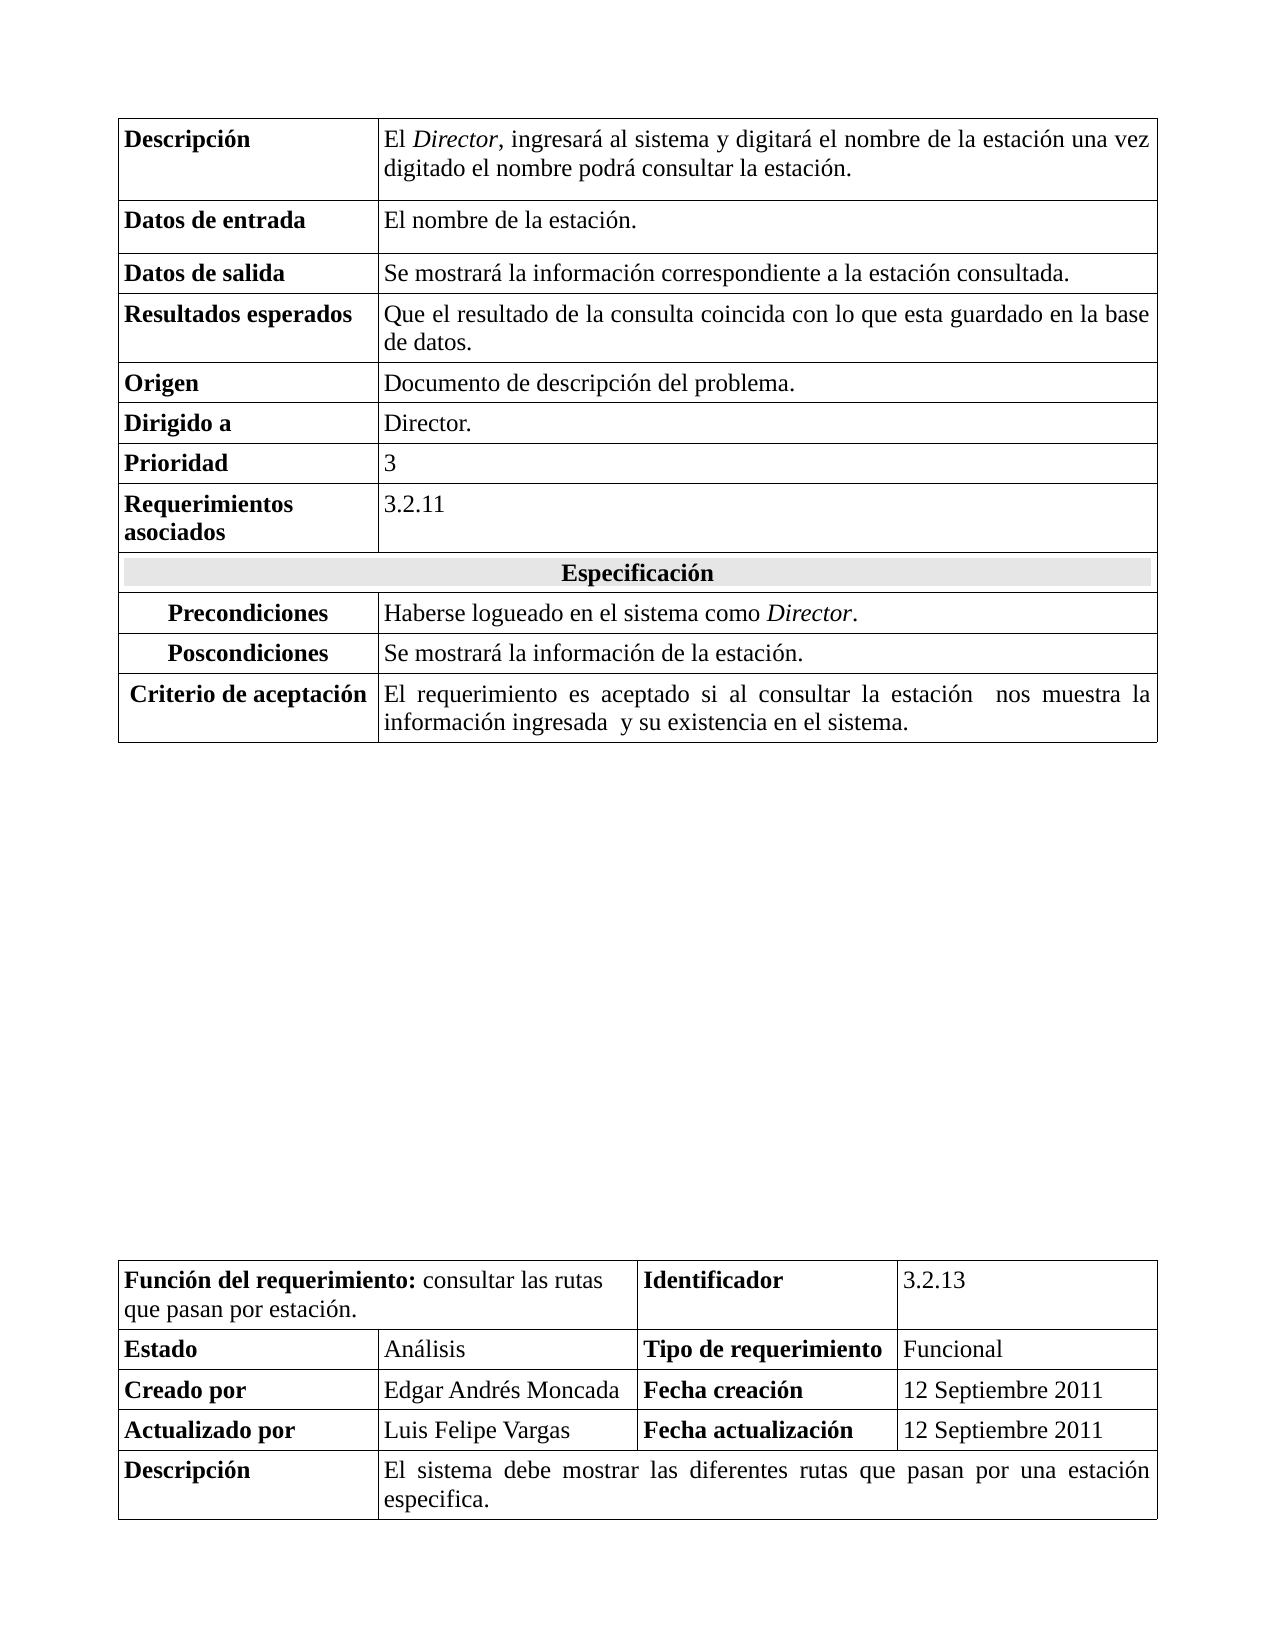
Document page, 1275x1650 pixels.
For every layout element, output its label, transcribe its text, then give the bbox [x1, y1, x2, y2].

table_cell 12 Septiembre 2011 [898, 1410, 1157, 1449]
table_cell El Director, ingresará al sistema y digitará el nombre de la estación una vez digitado el nombre podrá consultar la estación. [379, 119, 1157, 200]
table_cell 3 [379, 444, 1157, 483]
table_cell Fecha actualización [638, 1410, 897, 1449]
table_cell Que el resultado de la consulta coincida con lo que esta guardado en la base de datos. [379, 294, 1157, 362]
table_cell El sistema debe mostrar las diferentes rutas que pasan por una estación especifica. [379, 1451, 1157, 1518]
table_cell Descripción [119, 119, 378, 200]
table_cell Documento de descripción del problema. [379, 363, 1157, 402]
table_cell Dirigido a [119, 403, 378, 442]
table_header Función del requerimiento: consultar las rutas que pasan por estación. [119, 1261, 637, 1328]
table_cell El nombre de la estación. [379, 201, 1157, 252]
table_cell Descripción [119, 1451, 378, 1518]
table_cell Poscondiciones [119, 634, 378, 673]
table_cell 3.2.11 [379, 484, 1157, 552]
table_cell Criterio de aceptación [119, 674, 378, 742]
table_cell Datos de salida [119, 254, 378, 293]
table_cell Se mostrará la información de la estación. [379, 634, 1157, 673]
table_cell Precondiciones [119, 593, 378, 632]
table_cell El requerimiento es aceptado si al consultar la estación nos muestra la información ingresada y su existencia en el sistema. [379, 674, 1157, 742]
table_cell Prioridad [119, 444, 378, 483]
table_cell Especificación [119, 553, 1157, 592]
table_header Identificador [638, 1261, 897, 1328]
table_cell Análisis [379, 1330, 637, 1369]
table_cell Funcional [898, 1330, 1157, 1369]
table_cell Estado [119, 1330, 378, 1369]
table_cell Haberse logueado en el sistema como Director. [379, 593, 1157, 632]
table_cell Actualizado por [119, 1410, 378, 1449]
table_cell 12 Septiembre 2011 [898, 1370, 1157, 1409]
table_cell Fecha creación [638, 1370, 897, 1409]
table_cell Origen [119, 363, 378, 402]
table_cell Se mostrará la información correspondiente a la estación consultada. [379, 254, 1157, 293]
table_header 3.2.13 [898, 1261, 1157, 1328]
table_cell Resultados esperados [119, 294, 378, 362]
table_cell Tipo de requerimiento [638, 1330, 897, 1369]
table_cell Datos de entrada [119, 201, 378, 252]
table_cell Creado por [119, 1370, 378, 1409]
table_cell Requerimientos asociados [119, 484, 378, 552]
table_cell Director. [379, 403, 1157, 442]
table_cell Luis Felipe Vargas [379, 1410, 637, 1449]
table_cell Edgar Andrés Moncada [379, 1370, 637, 1409]
